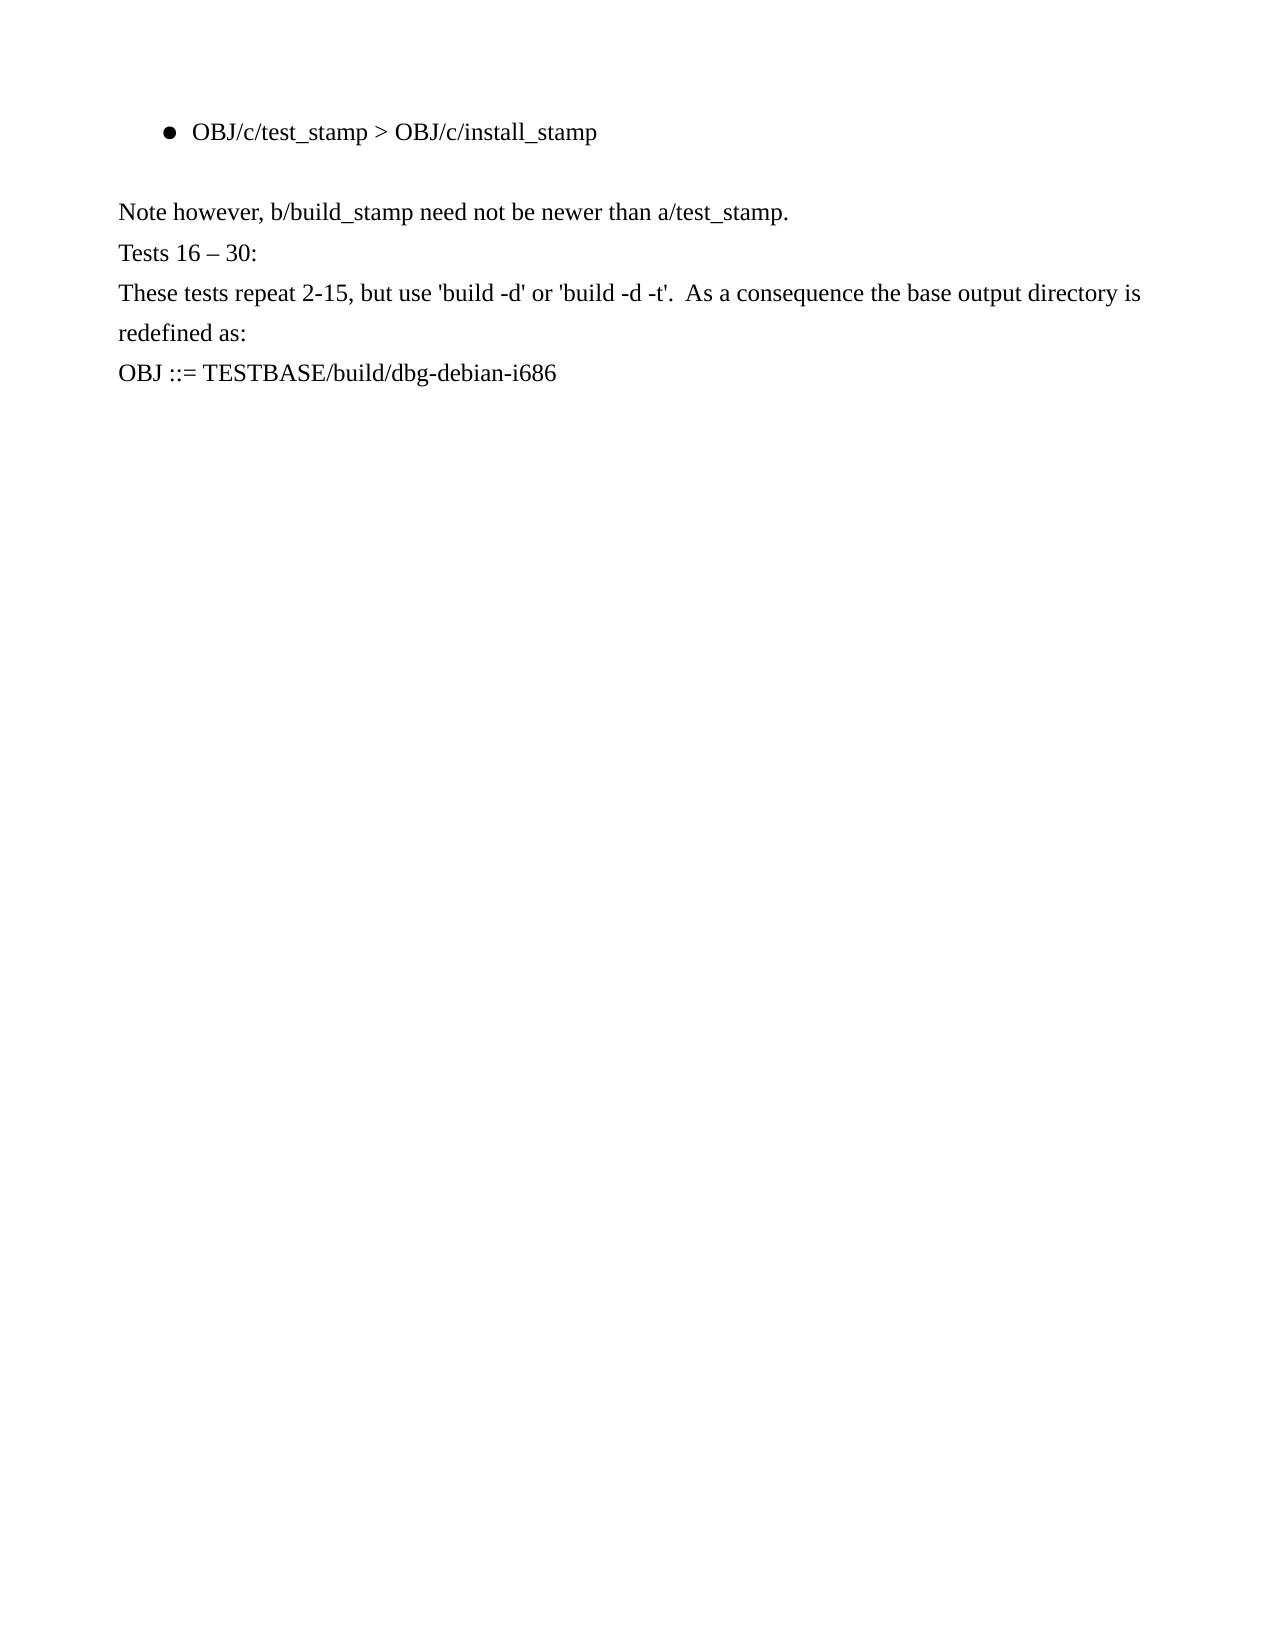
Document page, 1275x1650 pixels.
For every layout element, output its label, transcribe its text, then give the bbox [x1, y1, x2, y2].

text OBJ ::= TESTBASE/build/dbg-debian-i686 [118, 359, 1157, 387]
text Note however, b/build_stamp need not be newer than a/test_stamp. [118, 198, 1157, 226]
text Tests 16 – 30: [118, 239, 1157, 266]
text redefined as: [118, 319, 1157, 347]
list OBJ/c/test_stamp > OBJ/c/install_stamp [162, 118, 1157, 146]
text These tests repeat 2-15, but use 'build -d' or 'build -d -t'. As a consequence the base output directory is [118, 279, 1157, 307]
